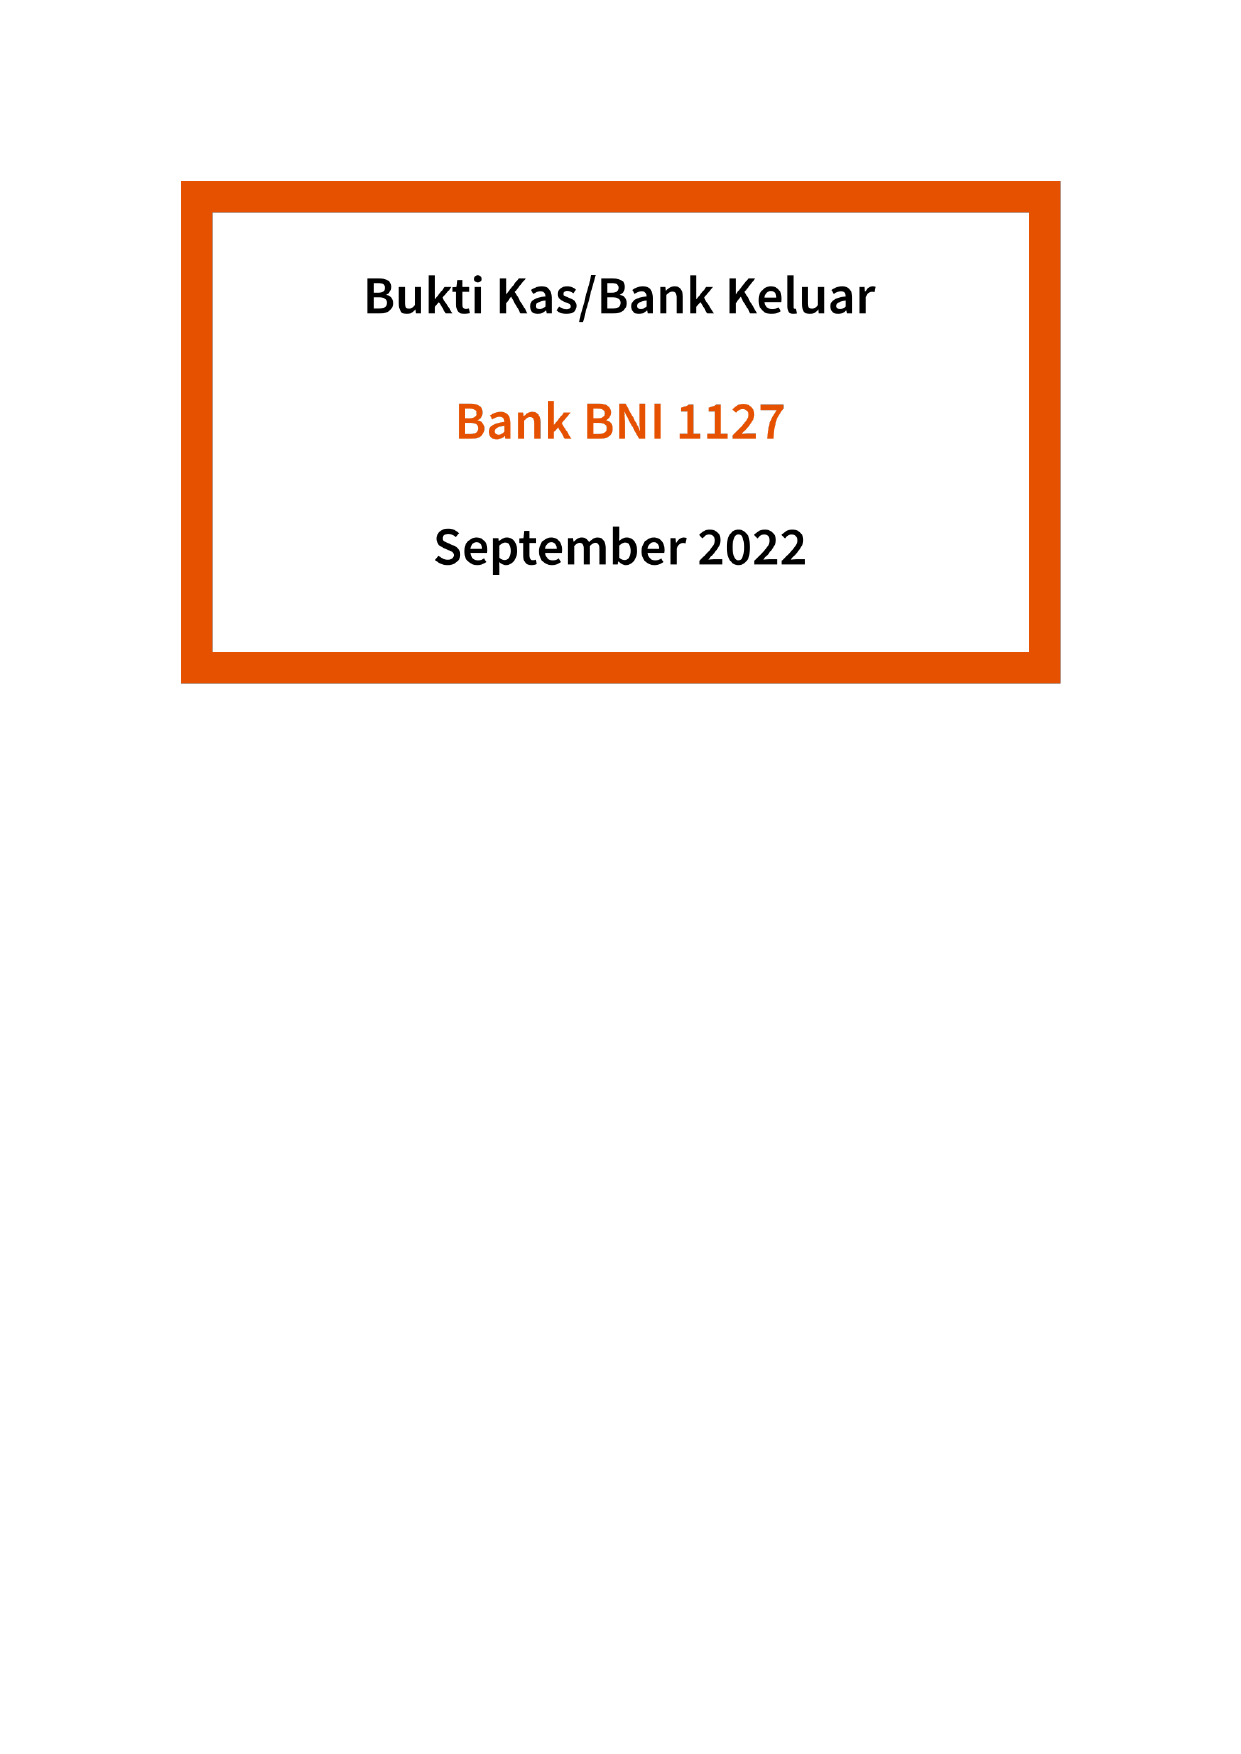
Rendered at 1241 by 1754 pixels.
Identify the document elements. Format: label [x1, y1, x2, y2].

picture [118, 118, 1123, 746]
